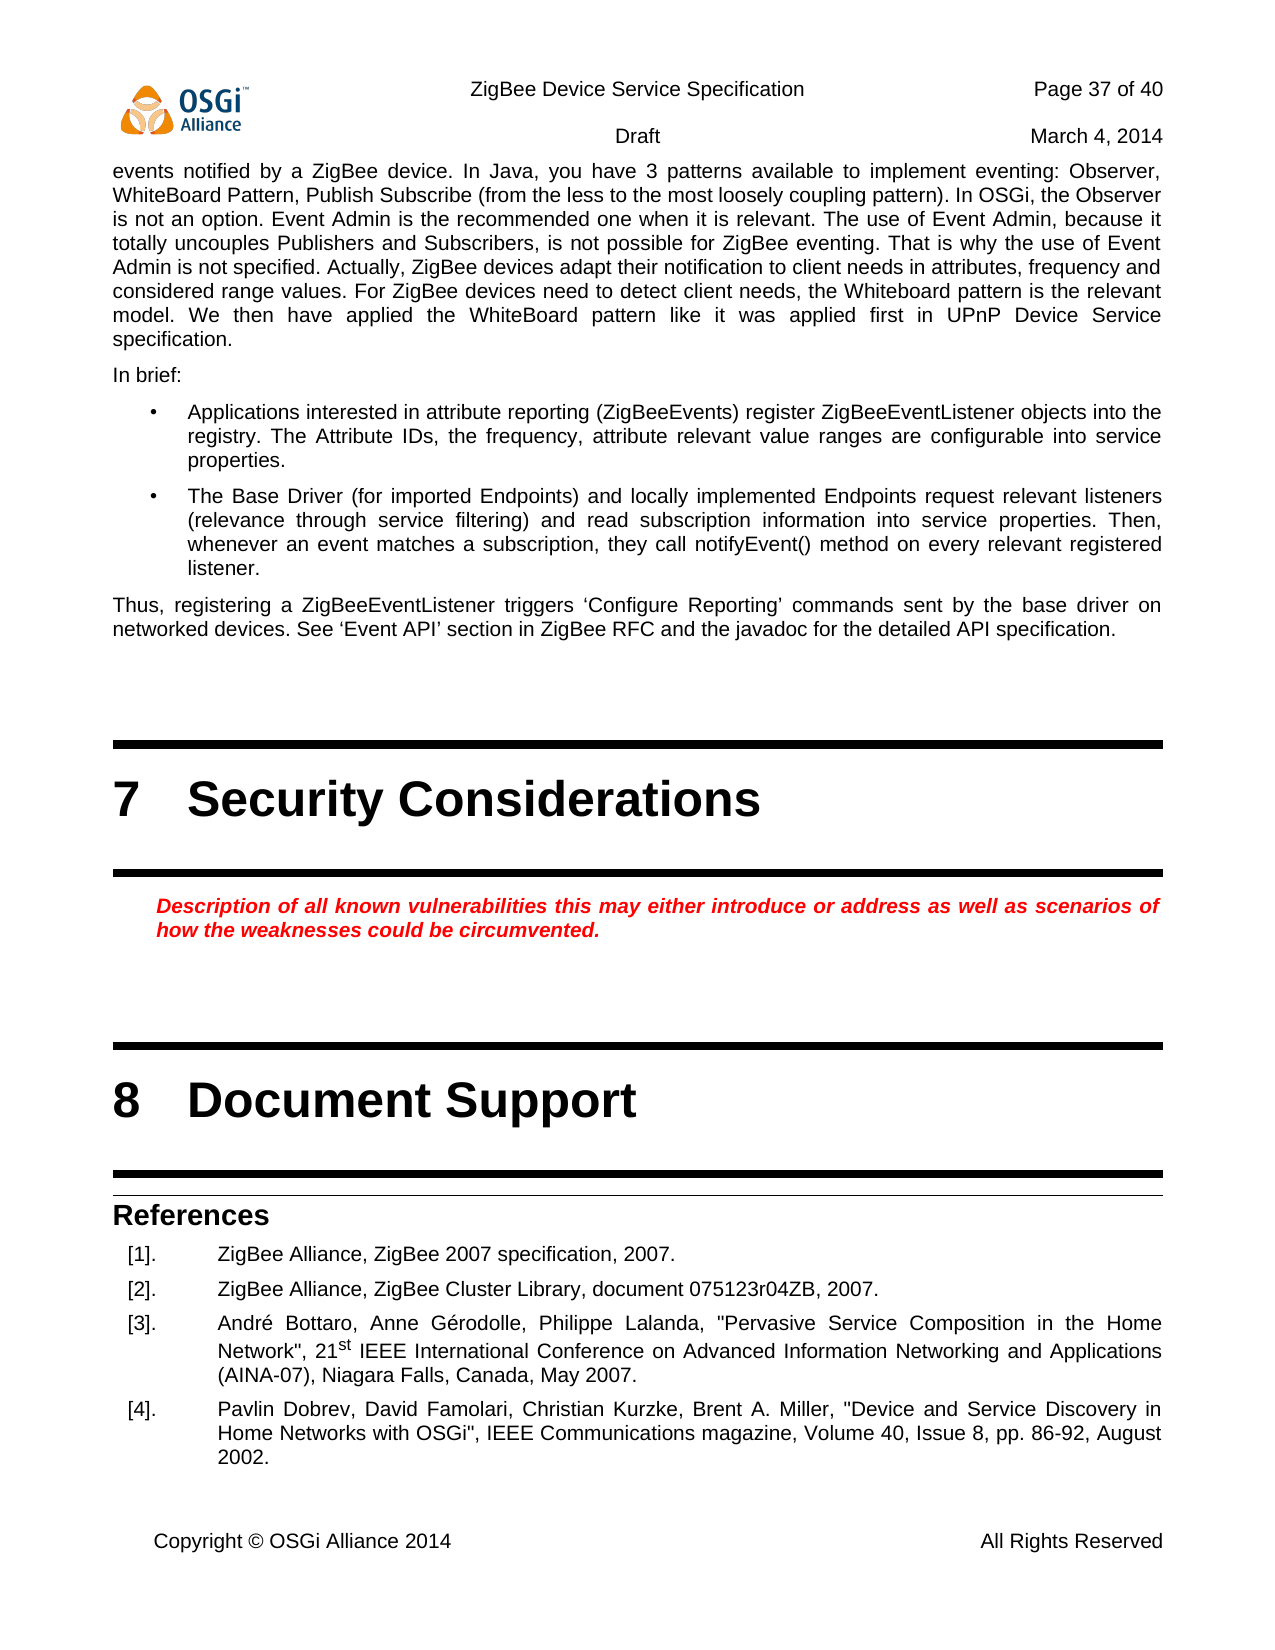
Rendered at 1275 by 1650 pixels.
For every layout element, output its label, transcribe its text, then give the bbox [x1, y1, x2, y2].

text events notified by a ZigBee device. In Java, you have 3 patterns available to implement eventing: Observer, WhiteBoard Pattern, Publish Subscribe (from the less to the most loosely coupling pattern). In OSGi, the Observer is not an option. Event Admin is the recommended one when it is relevant. The use of Event Admin, because it totally uncouples Publishers and Subscribers, is not possible for ZigBee eventing. That is why the use of Event Admin is not specified. Actually, ZigBee devices adapt their notification to client needs in attributes, frequency and considered range values. For ZigBee devices need to detect client needs, the Whiteboard pattern is the relevant model. We then have applied the WhiteBoard pattern like it was applied first in UPnP Device Service specification. [112, 159, 1163, 351]
text Description of all known vulnerabilities this may either introduce or address as well as scenarios of how the weaknesses could be circumvented. [156, 894, 1163, 942]
list Pavlin Dobrev, David Famolari, Christian Kurzke, Brent A. Miller, "Device and Service Discovery in Home Networks with OSGi", IEEE Communications magazine, Volume 40, Issue 8, pp. 86-92, August 2002. [127, 1397, 1163, 1469]
picture [113, 78, 257, 142]
subtitle Security Considerations [112, 741, 1163, 877]
list Applications interested in attribute reporting (ZigBeeEvents) register ZigBeeEventListener objects into the registry. The Attribute IDs, the frequency, attribute relevant value ranges are configurable into service properties. [150, 399, 1163, 472]
list ZigBee Alliance, ZigBee 2007 specification, 2007. [127, 1242, 1163, 1266]
list ZigBee Alliance, ZigBee Cluster Library, document 075123r04ZB, 2007. [127, 1276, 1163, 1300]
list Thus, registering a ZigBeeEventListener triggers ‘Configure Reporting’ commands sent by the base driver on networked devices. See ‘Event API’ section in ZigBee RFC and the javadoc for the detailed API specification. [112, 592, 1163, 640]
list André Bottaro, Anne Gérodolle, Philippe Lalanda, "Pervasive Service Composition in the Home Network", 21st IEEE International Conference on Advanced Information Networking and Applications (AINA-07), Niagara Falls, Canada, May 2007. [127, 1311, 1163, 1387]
subtitle References [112, 1196, 1163, 1232]
list The Base Driver (for imported Endpoints) and locally implemented Endpoints request relevant listeners (relevance through service filtering) and read subscription information into service properties. Then, whenever an event matches a subscription, they call notifyEvent() method on every relevant registered listener. [150, 484, 1163, 580]
text In brief: [112, 363, 1163, 387]
subtitle Document Support [112, 1043, 1163, 1178]
